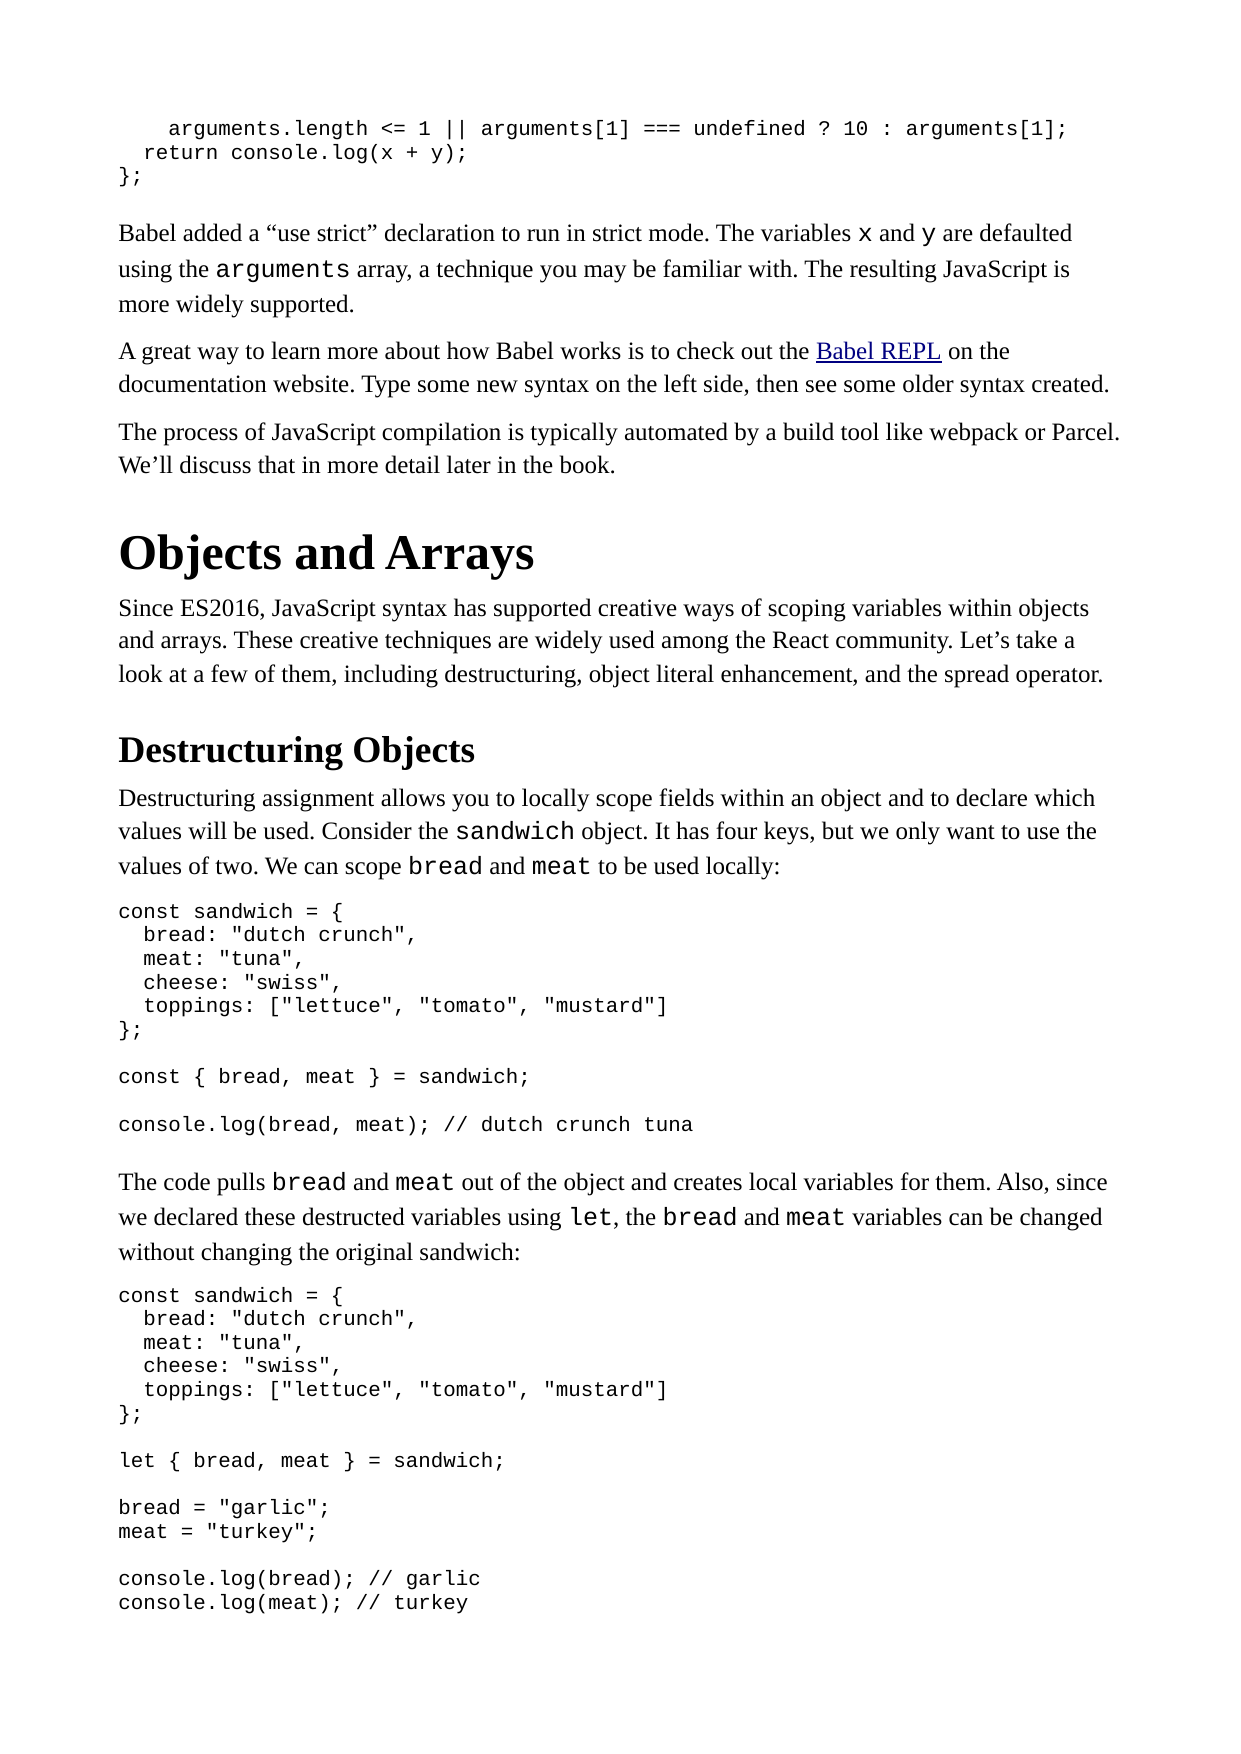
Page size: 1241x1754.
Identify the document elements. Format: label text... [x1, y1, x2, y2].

text A great way to learn more about how Babel works is to check out the Babel REPL on the documentation website. Type some new syntax on the left side, then see some older syntax created. [118, 336, 1122, 398]
text bread: "dutch crunch", [118, 1308, 1122, 1332]
text }; [118, 1403, 1122, 1426]
text toppings: ["lettuce", "tomato", "mustard"] [118, 995, 1122, 1019]
text return console.log(x + y); [118, 142, 1122, 165]
text let { bread, meat } = sandwich; [118, 1450, 1122, 1474]
text The process of JavaScript compilation is typically automated by a build tool like webpack or Parcel. We’ll discuss that in more detail later in the book. [118, 417, 1122, 479]
text const sandwich = { [118, 901, 1122, 924]
text Babel added a “use strict” declaration to run in strict mode. The variables x and y are defaulted using the arguments array, a technique you may be familiar with. The resulting JavaScript is more widely supported. [118, 218, 1122, 317]
text }; [118, 1019, 1122, 1043]
text console.log(meat); // turkey [118, 1592, 1122, 1616]
text meat: "tuna", [118, 1332, 1122, 1356]
text toppings: ["lettuce", "tomato", "mustard"] [118, 1379, 1122, 1403]
text bread = "garlic"; [118, 1497, 1122, 1521]
text cheese: "swiss", [118, 1356, 1122, 1379]
subtitle Objects and Arrays [118, 523, 1122, 580]
text Since ES2016, JavaScript syntax has supported creative ways of scoping variables within objects and arrays. These creative techniques are widely used among the React community. Let’s take a look at a few of them, including destructuring, object literal enhancement, and the spread operator. [118, 593, 1122, 687]
text const sandwich = { [118, 1284, 1122, 1308]
text }; [118, 165, 1122, 189]
text cheese: "swiss", [118, 972, 1122, 995]
text meat = "turkey"; [118, 1521, 1122, 1545]
text Destructuring assignment allows you to locally scope fields within an object and to declare which values will be used. Consider the sandwich object. It has four keys, but we only want to use the values of two. We can scope bread and meat to be used locally: [118, 783, 1122, 882]
text arguments.length <= 1 || arguments[1] === undefined ? 10 : arguments[1]; [118, 118, 1122, 142]
text const { bread, meat } = sandwich; [118, 1066, 1122, 1090]
text The code pulls bread and meat out of the object and creates local variables for them. Also, since we declared these destructed variables using let, the bread and meat variables can be changed without changing the original sandwich: [118, 1167, 1122, 1266]
text console.log(bread, meat); // dutch crunch tuna [118, 1114, 1122, 1137]
text console.log(bread); // garlic [118, 1568, 1122, 1592]
subtitle Destructuring Objects [118, 727, 1122, 770]
text meat: "tuna", [118, 948, 1122, 972]
text bread: "dutch crunch", [118, 924, 1122, 948]
